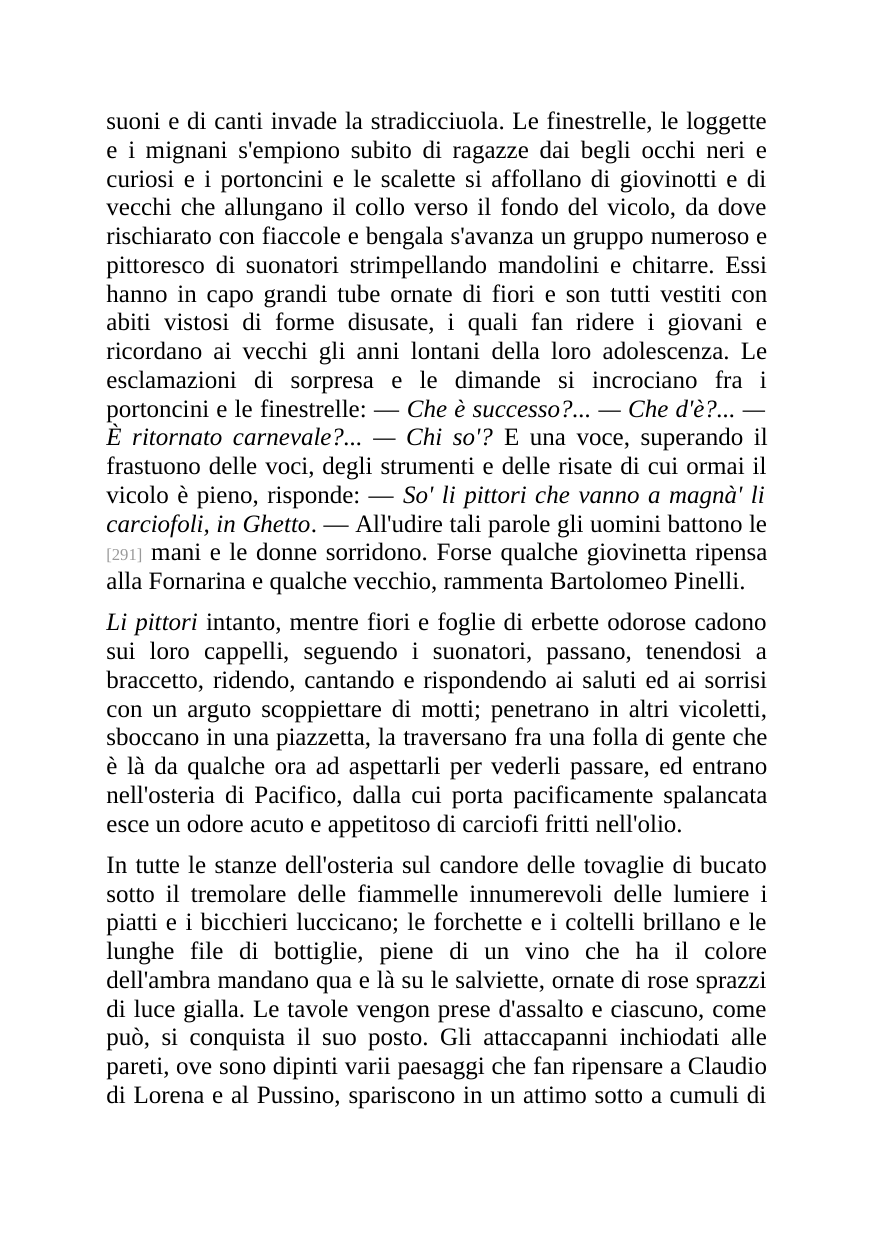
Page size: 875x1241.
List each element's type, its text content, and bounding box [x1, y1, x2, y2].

text Li pittori intanto, mentre fiori e foglie di erbette odorose cadono sui loro cappelli, seguendo i suonatori, passano, tenendosi a braccetto, ridendo, cantando e rispondendo ai saluti ed ai sorrisi con un arguto scoppiettare di motti; penetrano in altri vicoletti, sboccano in una piazzetta, la traversano fra una folla di gente che è là da qualche ora ad aspettarli per vederli passare, ed entrano nell'osteria di Pacifico, dalla cui porta pacificamente spalancata esce un odore acuto e appetitoso di carciofi fritti nell'olio. [106, 607, 768, 837]
text suoni e di canti invade la stradicciuola. Le finestrelle, le loggette e i mignani s'empiono subito di ragazze dai begli occhi neri e curiosi e i portoncini e le scalette si affollano di giovinotti e di vecchi che allungano il collo verso il fondo del vicolo, da dove rischiarato con fiaccole e bengala s'avanza un gruppo numeroso e pittoresco di suonatori strimpellando mandolini e chitarre. Essi hanno in capo grandi tube ornate di fiori e son tutti vestiti con abiti vistosi di forme disusate, i quali fan ridere i giovani e ricordano ai vecchi gli anni lontani della loro adolescenza. Le esclamazioni di sorpresa e le dimande si incrociano fra i portoncini e le finestrelle: — Che è successo?... — Che d'è?... — È ritornato carnevale?... — Chi so'? E una voce, superando il frastuono delle voci, degli strumenti e delle risate di cui ormai il vicolo è pieno, risponde: — So' li pittori che vanno a magnà' li carciofoli, in Ghetto. — All'udire tali parole gli uomini battono le [291] mani e le donne sorridono. Forse qualche giovinetta ripensa alla Fornarina e qualche vecchio, rammenta Bartolomeo Pinelli. [106, 106, 768, 595]
text In tutte le stanze dell'osteria sul candore delle tovaglie di bucato sotto il tremolare delle fiammelle innumerevoli delle lumiere i piatti e i bicchieri luccicano; le forchette e i coltelli brillano e le lunghe file di bottiglie, piene di un vino che ha il colore dell'ambra mandano qua e là su le salviette, ornate di rose sprazzi di luce gialla. Le tavole vengon prese d'assalto e ciascuno, come può, si conquista il suo posto. Gli attaccapanni inchiodati alle pareti, ove sono dipinti varii paesaggi che fan ripensare a Claudio di Lorena e al Pussino, spariscono in un attimo sotto a cumuli di [106, 850, 768, 1109]
